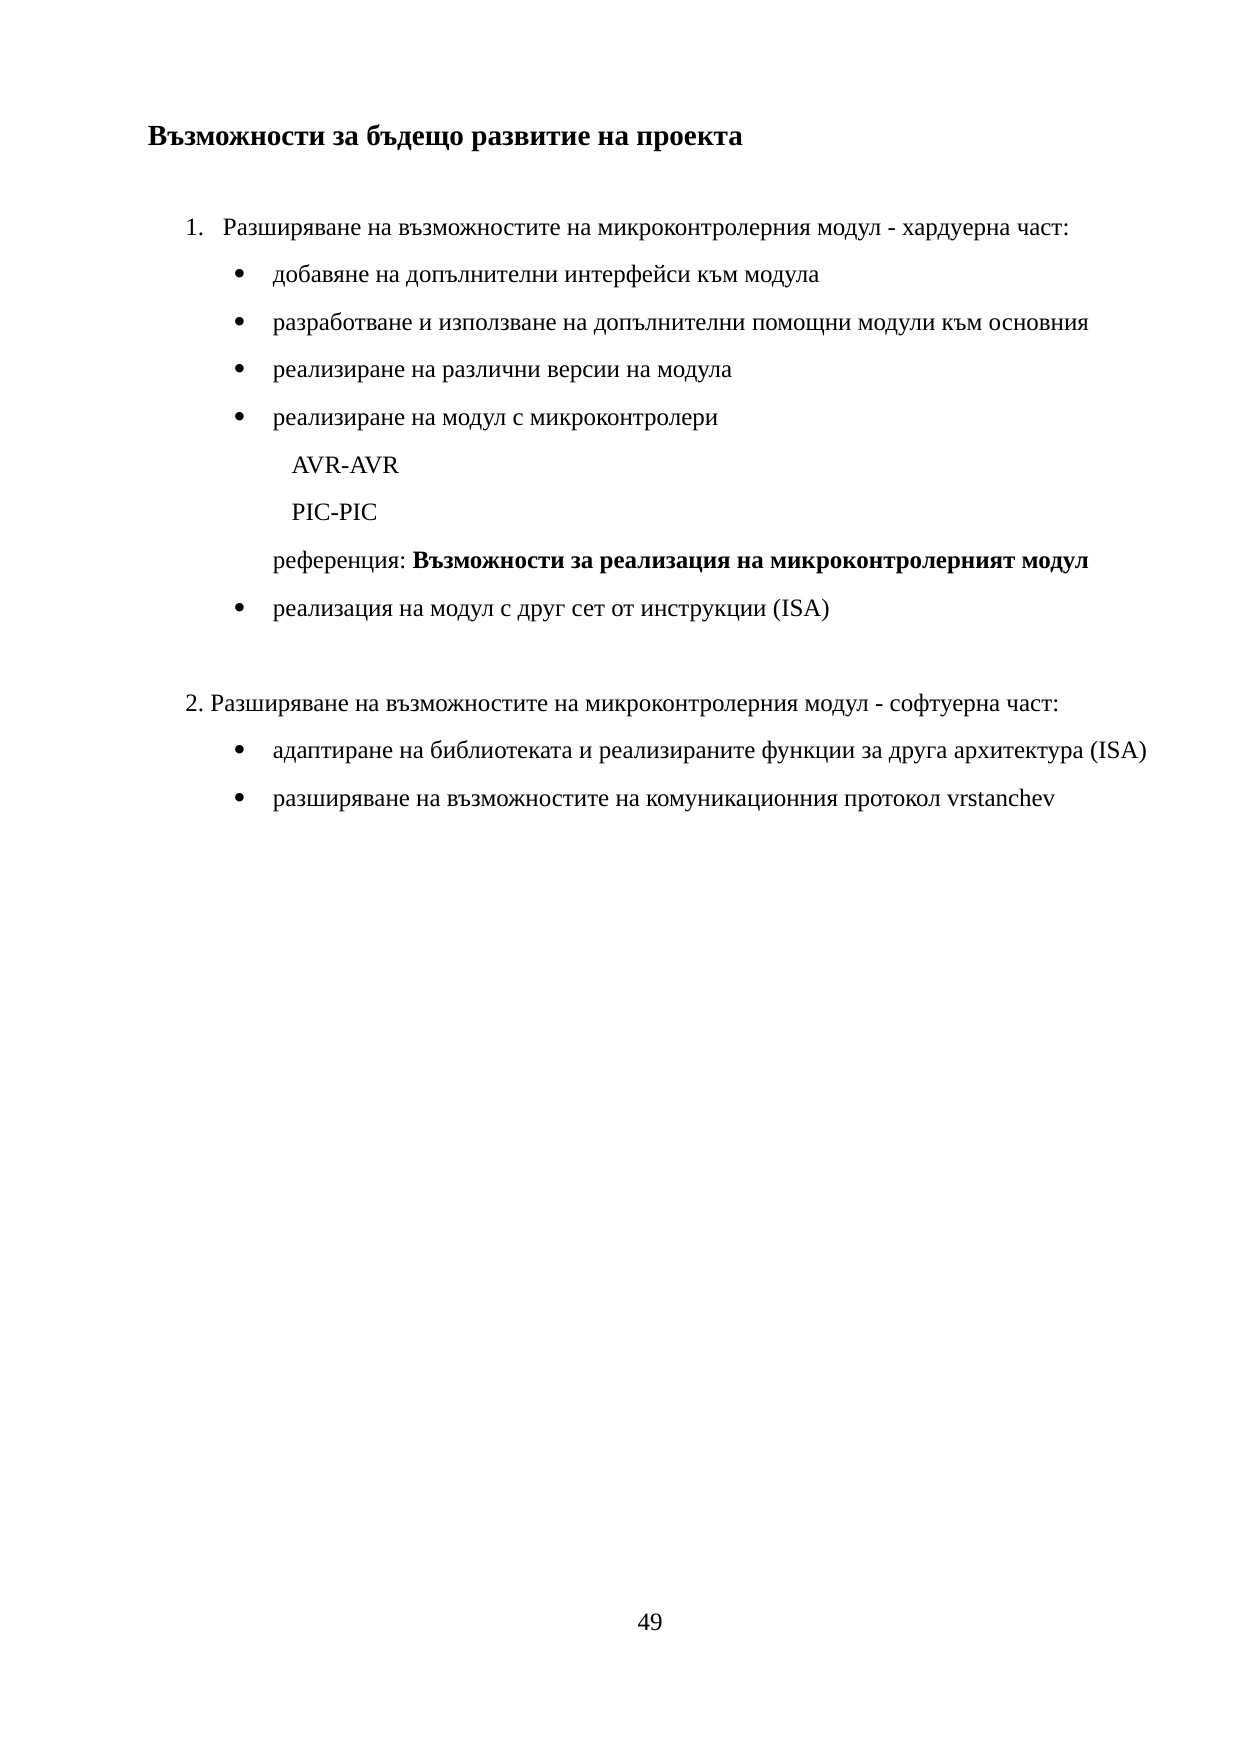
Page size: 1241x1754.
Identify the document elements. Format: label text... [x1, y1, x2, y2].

text PIC-PIC [273, 497, 1152, 526]
list Разширяване на възможностите на микроконтролерния модул - хардуерна част: [185, 212, 1152, 241]
text 2. Разширяване на възможностите на микроконтролерния модул - софтуерна част: [185, 688, 1152, 717]
list добавяне на допълнителни интерфейси към модула [235, 259, 1152, 288]
list реализиране на различни версии на модула [235, 354, 1152, 383]
subtitle Възможности за бъдещо развитие на проекта [148, 118, 1152, 152]
list разширяване на възможностите на комуникационния протокол vrstanchev [235, 783, 1152, 812]
text AVR-AVR [273, 450, 1152, 478]
list разработване и използване на допълнителни помощни модули към основния [235, 307, 1152, 336]
list реализиране на модул с микроконтролери [235, 402, 1152, 431]
text референция: Възможности за реализация на микроконтролерният модул [273, 545, 1152, 574]
list реализация на модул с друг сет от инструкции (ISA) [235, 593, 1152, 621]
list адаптиране на библиотеката и реализираните функции за друга архитектура (ISA) [235, 735, 1152, 764]
